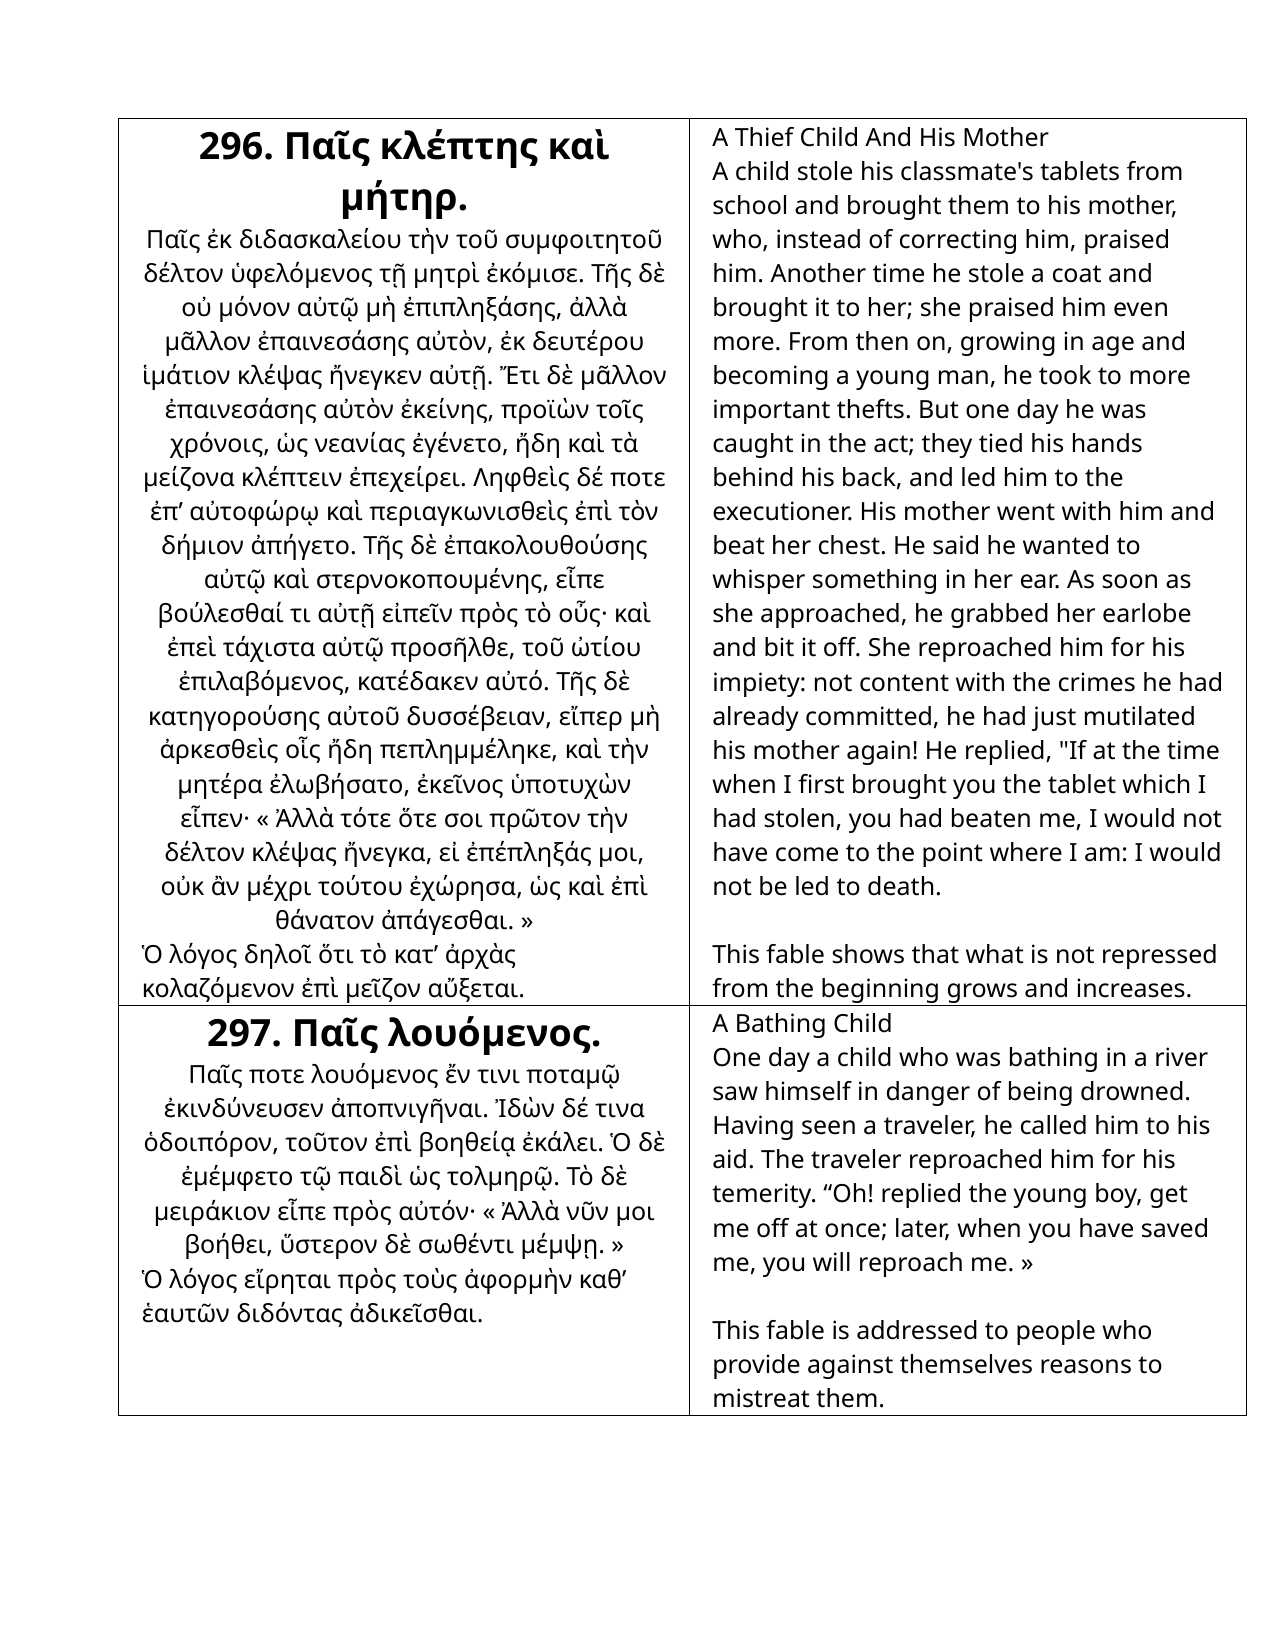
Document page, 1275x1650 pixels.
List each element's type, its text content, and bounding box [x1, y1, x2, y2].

table_cell A Bathing Child One day a child who was bathing in a river saw himself in danger of being drowned. Having seen a traveler, he called him to his aid. The traveler reproached him for his temerity. “Oh! replied the young boy, get me off at once; later, when you have saved me, you will reproach me. » This fable is addressed to people who provide against themselves reasons to mistreat them. [690, 1006, 1246, 1414]
table_cell 296. Παῖς κλέπτης καὶ μήτηρ. Παῖς ἐκ διδασκαλείου τὴν τοῦ συμφοιτητοῦ δέλτον ὑφελόμενος τῇ μητρὶ ἐκόμισε. Τῆς δὲ οὐ μόνον αὐτῷ μὴ ἐπιπληξάσης, ἀλλὰ μᾶλλον ἐπαινεσάσης αὐτὸν, ἐκ δευτέρου ἱμάτιον κλέψας ἤνεγκεν αὐτῇ. Ἔτι δὲ μᾶλλον ἐπαινεσάσης αὐτὸν ἐκείνης, προϊὼν τοῖς χρόνοις, ὡς νεανίας ἐγένετο, ἤδη καὶ τὰ μείζονα κλέπτειν ἐπεχείρει. Ληφθεὶς δέ ποτε ἐπ’ αὐτοφώρῳ καὶ περιαγκωνισθεὶς ἐπὶ τὸν δήμιον ἀπήγετο. Τῆς δὲ ἐπακολουθούσης αὐτῷ καὶ στερνοκοπουμένης, εἶπε βούλεσθαί τι αὐτῇ εἰπεῖν πρὸς τὸ οὖς· καὶ ἐπεὶ τάχιστα αὐτῷ προσῆλθε, τοῦ ὠτίου ἐπιλαβόμενος, κατέδακεν αὐτό. Τῆς δὲ κατηγορούσης αὐτοῦ δυσσέβειαν, εἴπερ μὴ ἀρκεσθεὶς οἷς ἤδη πεπλημμέληκε, καὶ τὴν μητέρα ἐλωβήσατο, ἐκεῖνος ὑποτυχὼν εἶπεν· « Ἀλλὰ τότε ὅτε σοι πρῶτον τὴν δέλτον κλέψας ἤνεγκα, εἰ ἐπέπληξάς μοι, οὐκ ἂν μέχρι τούτου ἐχώρησα, ὡς καὶ ἐπὶ θάνατον ἀπάγεσθαι. » Ὁ λόγος δηλοῖ ὅτι τὸ κατ’ ἀρχὰς κολαζόμενον ἐπὶ μεῖζον αὔξεται. [119, 119, 689, 1005]
table_cell 297. Παῖς λουόμενος. Παῖς ποτε λουόμενος ἔν τινι ποταμῷ ἐκινδύνευσεν ἀποπνιγῆναι. Ἰδὼν δέ τινα ὁδοιπόρον, τοῦτον ἐπὶ βοηθείᾳ ἐκάλει. Ὁ δὲ ἐμέμφετο τῷ παιδὶ ὡς τολμηρῷ. Τὸ δὲ μειράκιον εἶπε πρὸς αὐτόν· « Ἀλλὰ νῦν μοι βοήθει, ὕστερον δὲ σωθέντι μέμψῃ. » Ὁ λόγος εἴρηται πρὸς τοὺς ἀφορμὴν καθ’ ἑαυτῶν διδόντας ἀδικεῖσθαι. [119, 1006, 689, 1414]
table_cell A Thief Child And His Mother A child stole his classmate's tablets from school and brought them to his mother, who, instead of correcting him, praised him. Another time he stole a coat and brought it to her; she praised him even more. From then on, growing in age and becoming a young man, he took to more important thefts. But one day he was caught in the act; they tied his hands behind his back, and led him to the executioner. His mother went with him and beat her chest. He said he wanted to whisper something in her ear. As soon as she approached, he grabbed her earlobe and bit it off. She reproached him for his impiety: not content with the crimes he had already committed, he had just mutilated his mother again! He replied, "If at the time when I first brought you the tablet which I had stolen, you had beaten me, I would not have come to the point where I am: I would not be led to death. This fable shows that what is not repressed from the beginning grows and increases. [690, 119, 1246, 1005]
